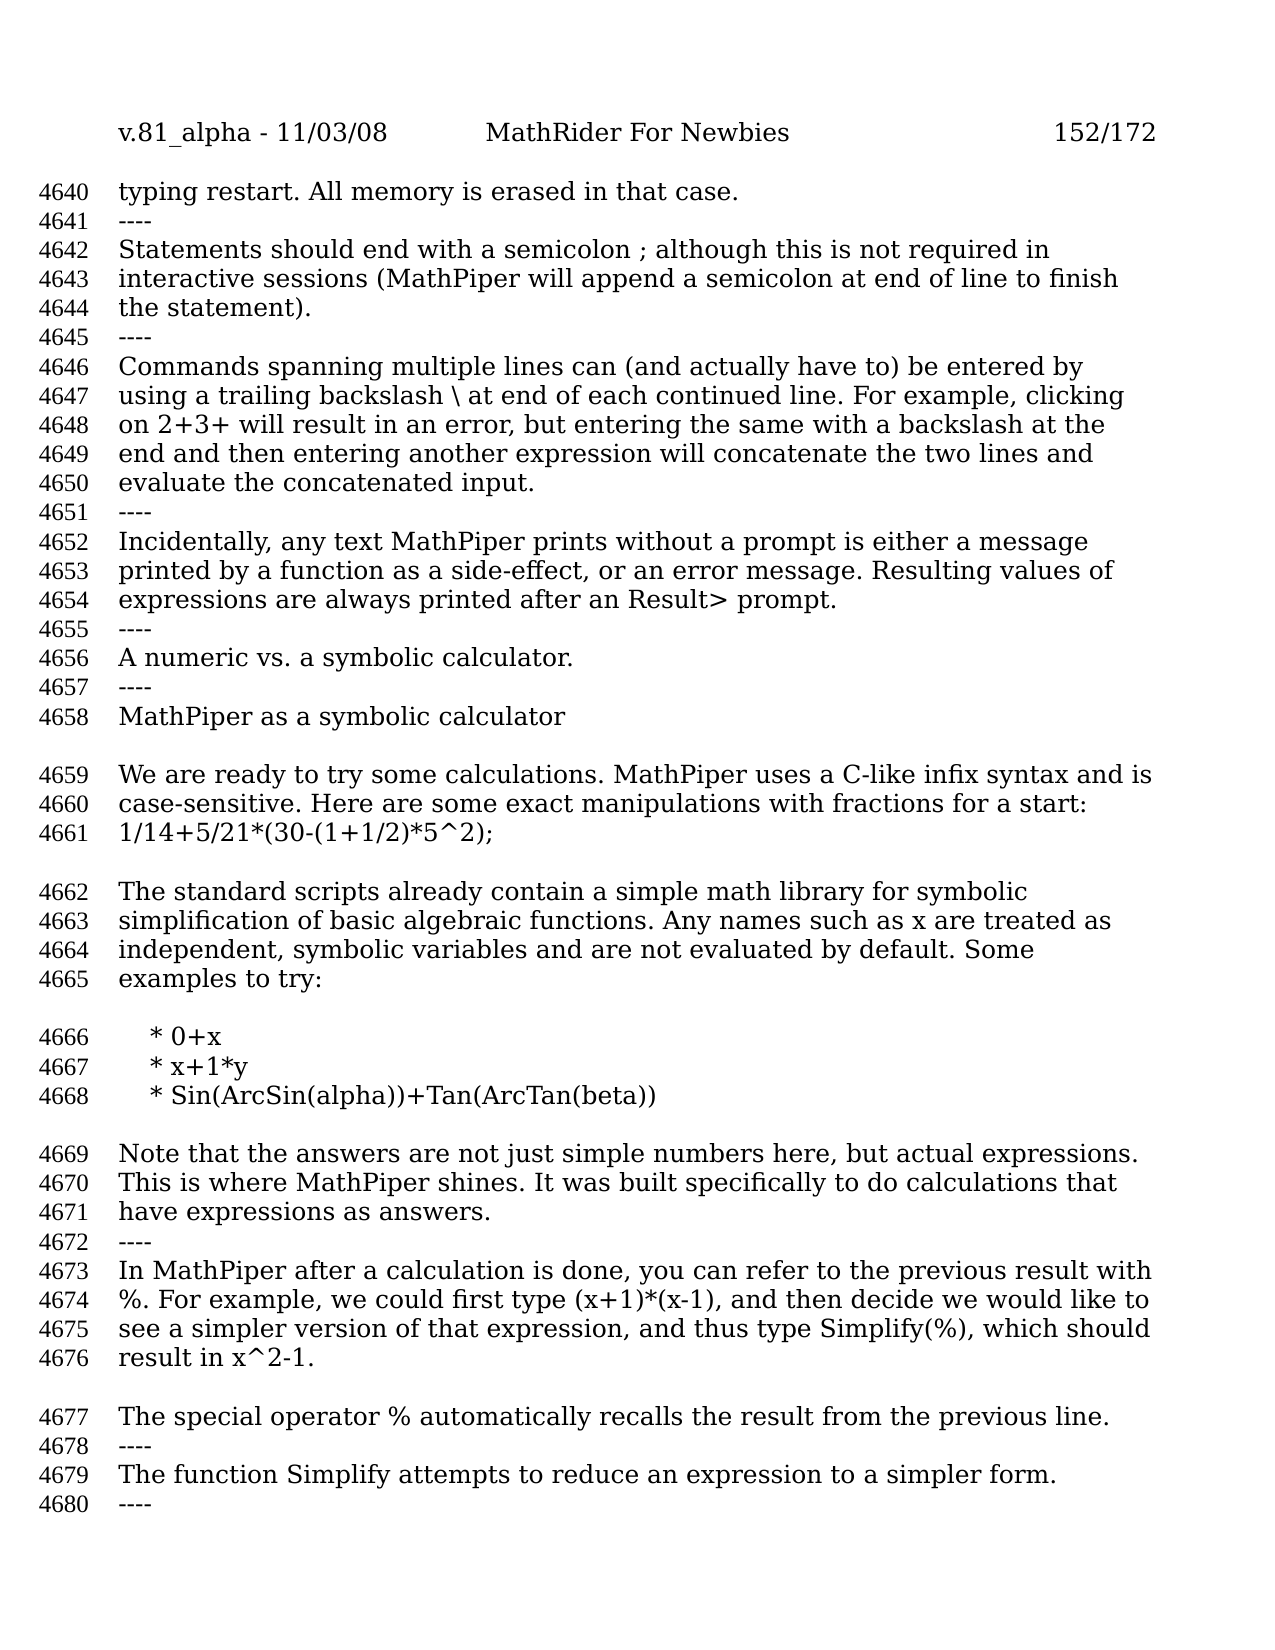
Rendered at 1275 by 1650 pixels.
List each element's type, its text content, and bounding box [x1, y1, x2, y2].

text In MathPiper after a calculation is done, you can refer to the previous result with %. For example, we could first type (x+1)*(x-1), and then decide we would like to see a simpler version of that expression, and thus type Simplify(%), which should result in x^2-1. [118, 1256, 1157, 1373]
text ---- [118, 1489, 1157, 1518]
text Note that the answers are not just simple numbers here, but actual expressions. This is where MathPiper shines. It was built specifically to do calculations that have expressions as answers. [118, 1139, 1157, 1227]
text We are ready to try some calculations. MathPiper uses a C-like infix syntax and is case-sensitive. Here are some exact manipulations with fractions for a start: 1/14+5/21*(30-(1+1/2)*5^2); [118, 760, 1157, 848]
text Incidentally, any text MathPiper prints without a prompt is either a message printed by a function as a side-effect, or an error message. Resulting values of expressions are always printed after an Result> prompt. [118, 527, 1157, 614]
text ---- [118, 1227, 1157, 1256]
text ---- [118, 498, 1157, 527]
text ---- [118, 206, 1157, 235]
text Commands spanning multiple lines can (and actually have to) be entered by using a trailing backslash \ at end of each continued line. For example, clicking on 2+3+ will result in an error, but entering the same with a backslash at the end and then entering another expression will concatenate the two lines and evaluate the concatenated input. [118, 352, 1157, 498]
text * x+1*y [118, 1052, 1157, 1081]
text * Sin(ArcSin(alpha))+Tan(ArcTan(beta)) [118, 1081, 1157, 1110]
text The standard scripts already contain a simple math library for symbolic simplification of basic algebraic functions. Any names such as x are treated as independent, symbolic variables and are not evaluated by default. Some examples to try: [118, 877, 1157, 993]
text ---- [118, 673, 1157, 702]
text ---- [118, 614, 1157, 643]
text Statements should end with a semicolon ; although this is not required in interactive sessions (MathPiper will append a semicolon at end of line to finish the statement). [118, 235, 1157, 323]
text typing restart. All memory is erased in that case. [118, 177, 1157, 206]
text ---- [118, 1431, 1157, 1460]
text A numeric vs. a symbolic calculator. [118, 643, 1157, 673]
text ---- [118, 323, 1157, 352]
text * 0+x [118, 1023, 1157, 1052]
text MathPiper as a symbolic calculator [118, 702, 1157, 731]
text The special operator % automatically recalls the result from the previous line. [118, 1402, 1157, 1431]
text The function Simplify attempts to reduce an expression to a simpler form. [118, 1460, 1157, 1489]
